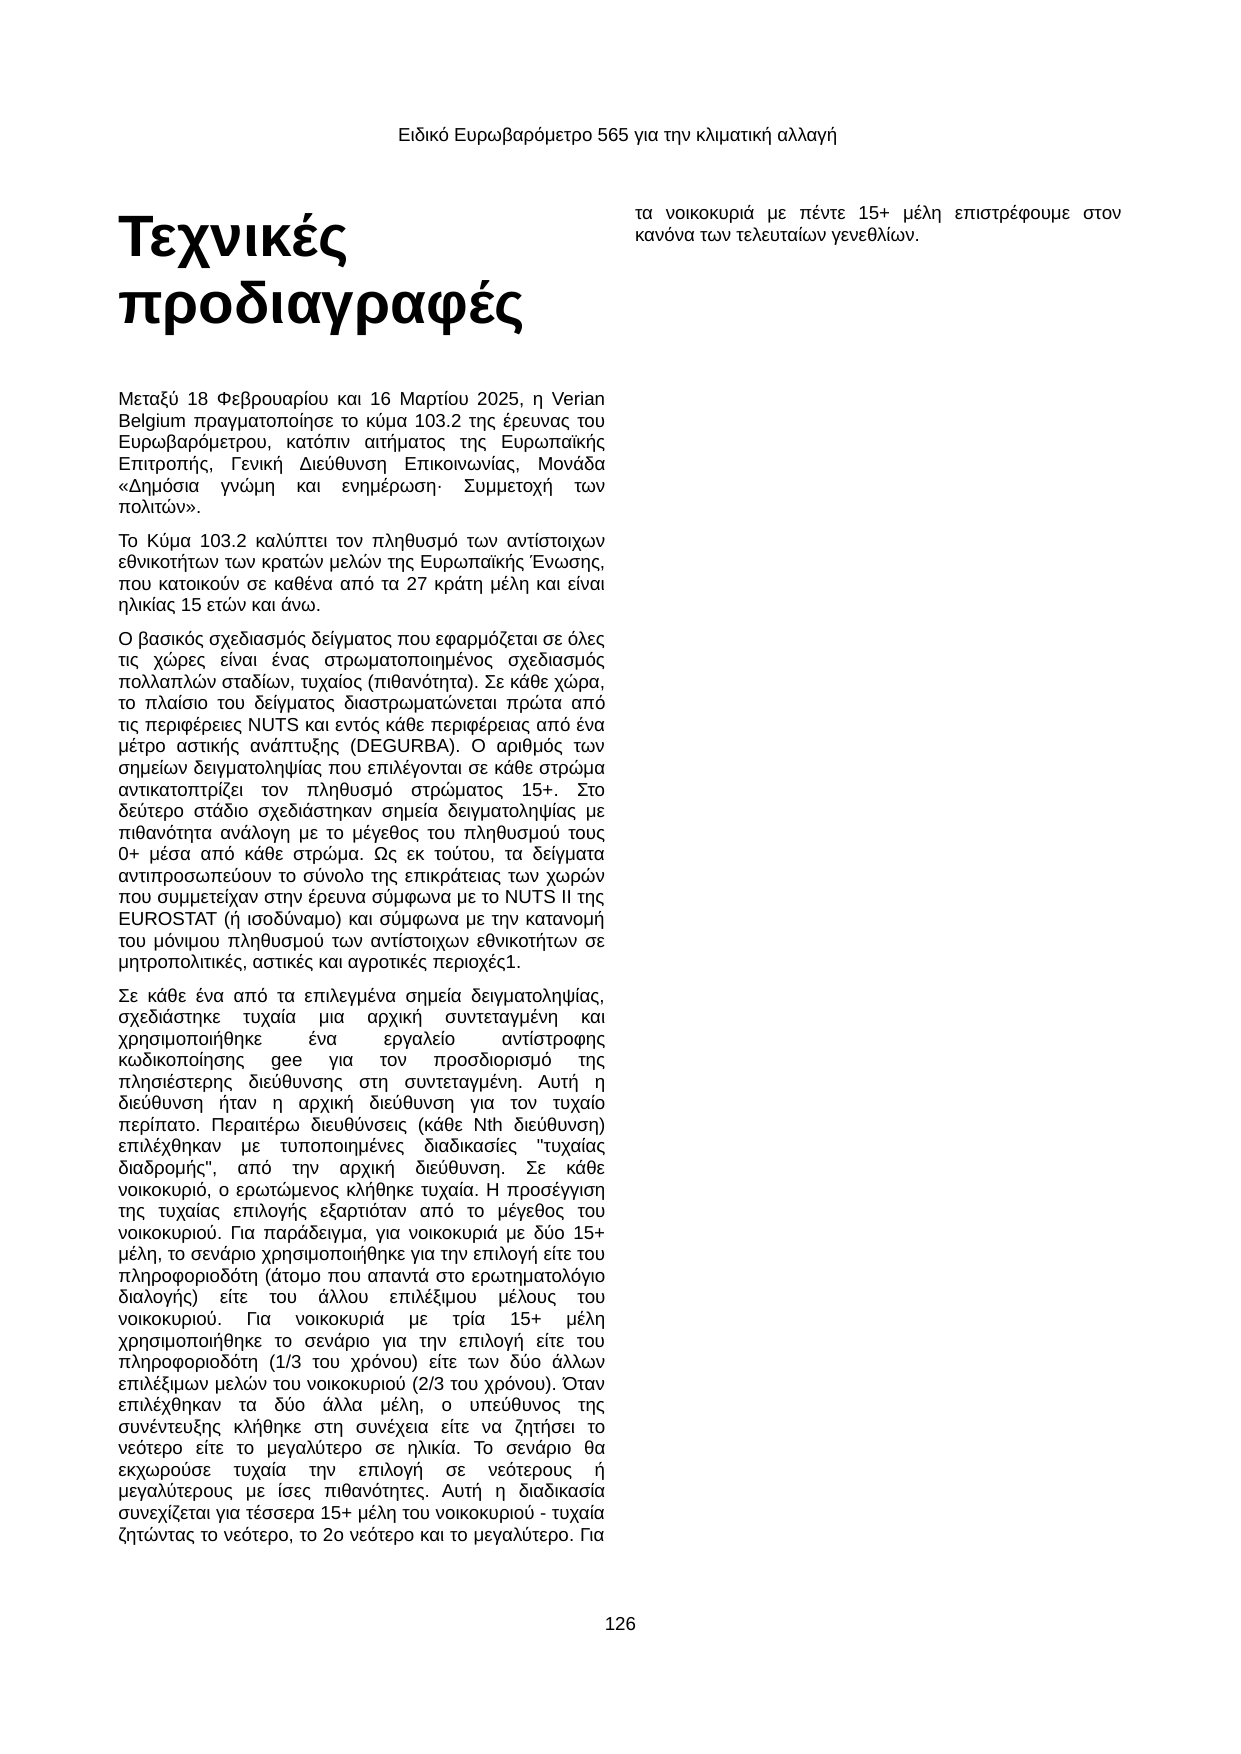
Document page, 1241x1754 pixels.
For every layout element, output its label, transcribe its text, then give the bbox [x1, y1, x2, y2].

text Ο βασικός σχεδιασμός δείγματος που εφαρμόζεται σε όλες τις χώρες είναι ένας στρωματοποιημένος σχεδιασμός πολλαπλών σταδίων, τυχαίος (πιθανότητα). Σε κάθε χώρα, το πλαίσιο του δείγματος διαστρωματώνεται πρώτα από τις περιφέρειες NUTS και εντός κάθε περιφέρειας από ένα μέτρο αστικής ανάπτυξης (DEGURBA). Ο αριθμός των σημείων δειγματοληψίας που επιλέγονται σε κάθε στρώμα αντικατοπτρίζει τον πληθυσμό στρώματος 15+. Στο δεύτερο στάδιο σχεδιάστηκαν σημεία δειγματοληψίας με πιθανότητα ανάλογη με το μέγεθος του πληθυσμού τους 0+ μέσα από κάθε στρώμα. Ως εκ τούτου, τα δείγματα αντιπροσωπεύουν το σύνολο της επικράτειας των χωρών που συμμετείχαν στην έρευνα σύμφωνα με το NUTS II της EUROSTAT (ή ισοδύναμο) και σύμφωνα με την κατανομή του μόνιμου πληθυσμού των αντίστοιχων εθνικοτήτων σε μητροπολιτικές, αστικές και αγροτικές περιοχές1. [118, 627, 605, 972]
text τα νοικοκυριά με πέντε 15+ μέλη επιστρέφουμε στον κανόνα των τελευταίων γενεθλίων. [635, 202, 1122, 245]
text Σε κάθε ένα από τα επιλεγμένα σημεία δειγματοληψίας, σχεδιάστηκε τυχαία μια αρχική συντεταγμένη και χρησιμοποιήθηκε ένα εργαλείο αντίστροφης κωδικοποίησης gee για τον προσδιορισμό της πλησιέστερης διεύθυνσης στη συντεταγμένη. Αυτή η διεύθυνση ήταν η αρχική διεύθυνση για τον τυχαίο περίπατο. Περαιτέρω διευθύνσεις (κάθε Nth διεύθυνση) επιλέχθηκαν με τυποποιημένες διαδικασίες "τυχαίας διαδρομής", από την αρχική διεύθυνση. Σε κάθε νοικοκυριό, ο ερωτώμενος κλήθηκε τυχαία. Η προσέγγιση της τυχαίας επιλογής εξαρτιόταν από το μέγεθος του νοικοκυριού. Για παράδειγμα, για νοικοκυριά με δύο 15+ μέλη, το σενάριο χρησιμοποιήθηκε για την επιλογή είτε του πληροφοριοδότη (άτομο που απαντά στο ερωτηματολόγιο διαλογής) είτε του άλλου επιλέξιμου μέλους του νοικοκυριού. Για νοικοκυριά με τρία 15+ μέλη χρησιμοποιήθηκε το σενάριο για την επιλογή είτε του πληροφοριοδότη (1/3 του χρόνου) είτε των δύο άλλων επιλέξιμων μελών του νοικοκυριού (2/3 του χρόνου). Όταν επιλέχθηκαν τα δύο άλλα μέλη, ο υπεύθυνος της συνέντευξης κλήθηκε στη συνέχεια είτε να ζητήσει το νεότερο είτε το μεγαλύτερο σε ηλικία. Το σενάριο θα εκχωρούσε τυχαία την επιλογή σε νεότερους ή μεγαλύτερους με ίσες πιθανότητες. Αυτή η διαδικασία συνεχίζεται για τέσσερα 15+ μέλη του νοικοκυριού - τυχαία ζητώντας το νεότερο, το 2ο νεότερο και το μεγαλύτερο. Για [118, 984, 605, 1545]
text Το Κύμα 103.2 καλύπτει τον πληθυσμό των αντίστοιχων εθνικοτήτων των κρατών μελών της Ευρωπαϊκής Ένωσης, που κατοικούν σε καθένα από τα 27 κράτη μέλη και είναι ηλικίας 15 ετών και άνω. [118, 529, 605, 616]
subtitle Τεχνικές προδιαγραφές [118, 202, 605, 336]
text Μεταξύ 18 Φεβρουαρίου και 16 Μαρτίου 2025, η Verian Belgium πραγματοποίησε το κύμα 103.2 της έρευνας του Ευρωβαρόμετρου, κατόπιν αιτήματος της Ευρωπαϊκής Επιτροπής, Γενική Διεύθυνση Επικοινωνίας, Μονάδα «Δημόσια γνώμη και ενημέρωση· Συμμετοχή των πολιτών». [118, 388, 605, 517]
